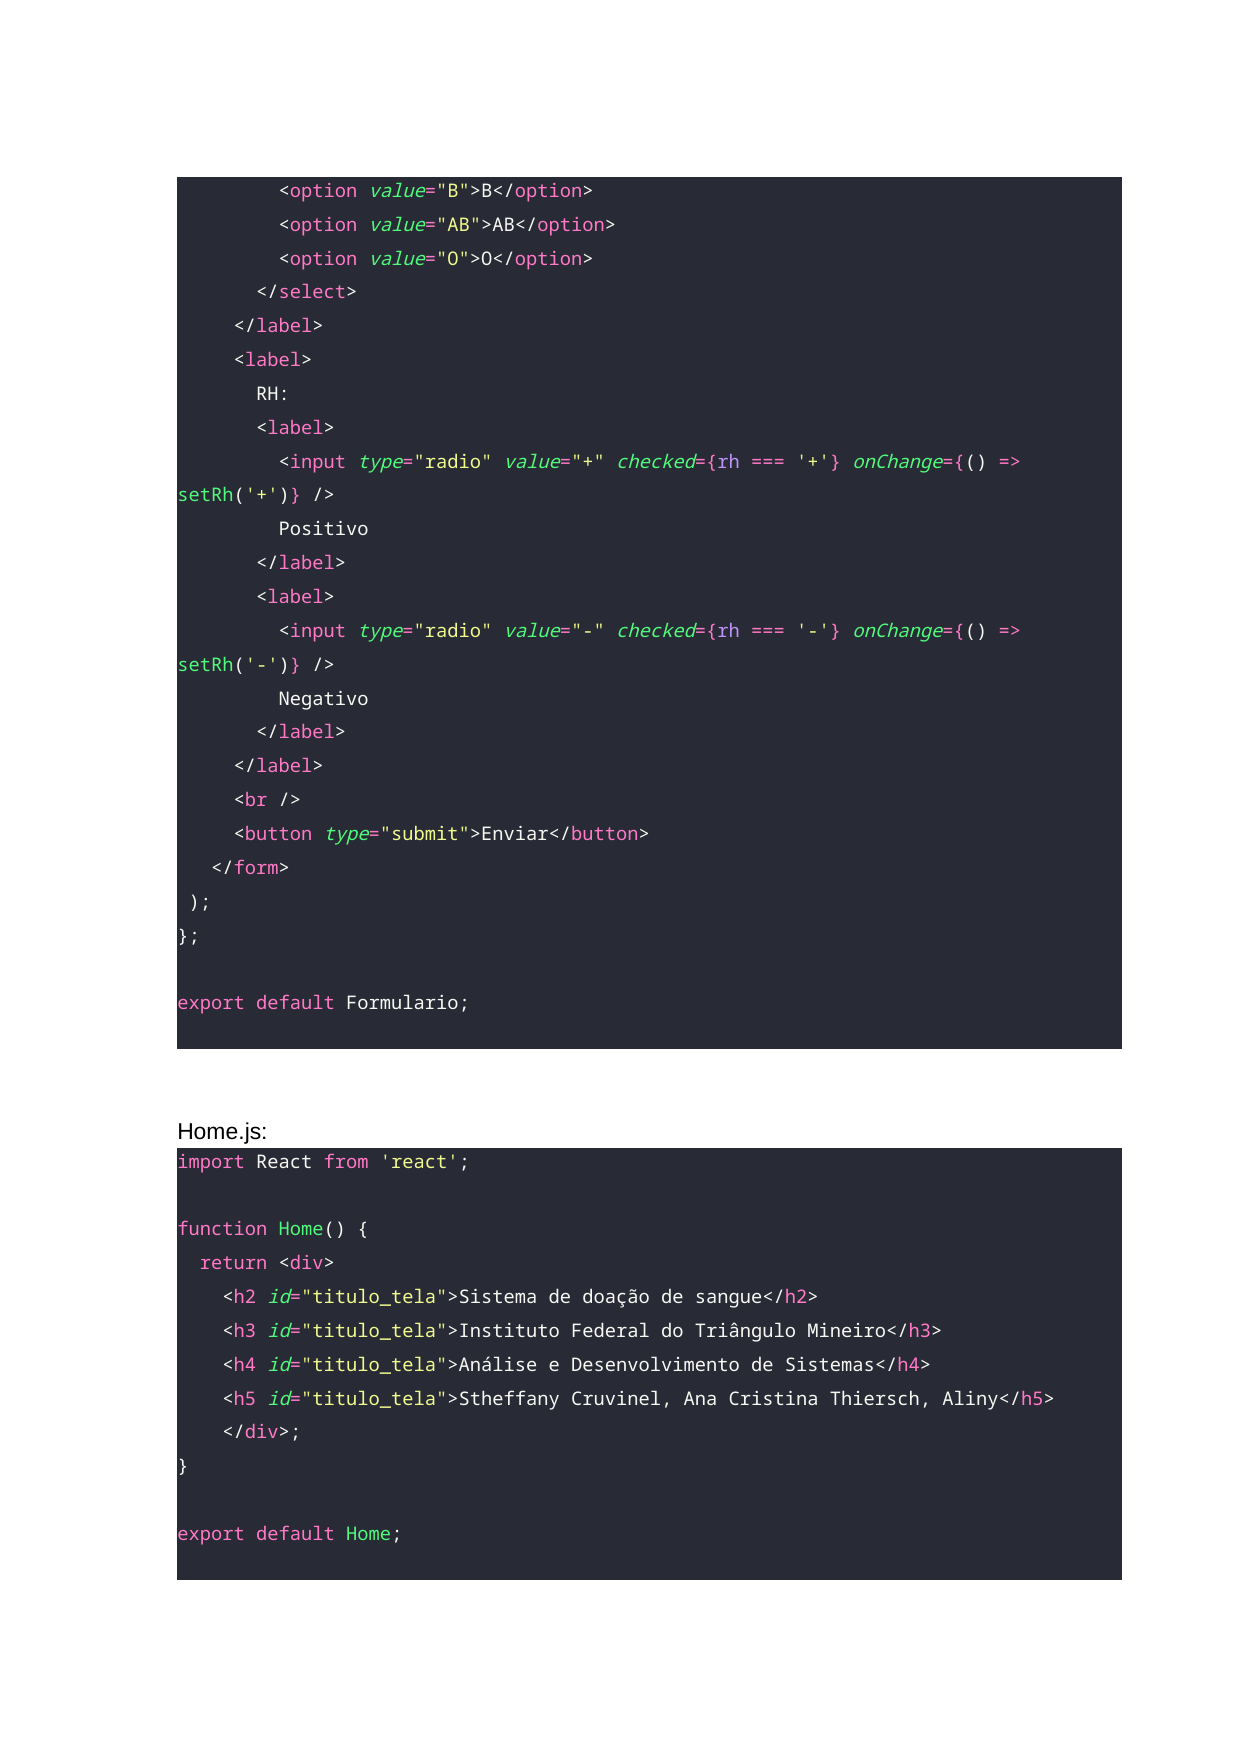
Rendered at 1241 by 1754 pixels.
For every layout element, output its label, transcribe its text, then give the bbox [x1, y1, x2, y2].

text <label> [177, 414, 1122, 439]
text <h4 id="titulo_tela">Análise e Desenvolvimento de Sistemas</h4> [177, 1351, 1122, 1377]
text </label> [177, 753, 1122, 778]
text </form> [177, 854, 1122, 880]
text }; [177, 922, 1122, 947]
text RH: [177, 380, 1122, 406]
text <h3 id="titulo_tela">Instituto Federal do Triângulo Mineiro</h3> [177, 1317, 1122, 1343]
text <label> [177, 583, 1122, 609]
text Positivo [177, 516, 1122, 541]
text </div>; [177, 1419, 1122, 1444]
text </select> [177, 279, 1122, 304]
text export default Home; [177, 1520, 1122, 1546]
text <h2 id="titulo_tela">Sistema de doação de sangue</h2> [177, 1283, 1122, 1309]
text <option value="AB">AB</option> [177, 211, 1122, 236]
text } [177, 1453, 1122, 1478]
text <option value="B">B</option> [177, 177, 1122, 203]
text <label> [177, 346, 1122, 372]
text import React from 'react'; [177, 1148, 1122, 1173]
text return <div> [177, 1249, 1122, 1275]
text <br /> [177, 786, 1122, 812]
text </label> [177, 719, 1122, 744]
text </label> [177, 312, 1122, 338]
text <h5 id="titulo_tela">Stheffany Cruvinel, Ana Cristina Thiersch, Aliny</h5> [177, 1385, 1122, 1410]
text function Home() { [177, 1216, 1122, 1241]
text <input type="radio" value="-" checked={rh === '-'} onChange={() => setRh('-')} /> [177, 617, 1122, 677]
text <input type="radio" value="+" checked={rh === '+'} onChange={() => setRh('+')} /> [177, 448, 1122, 507]
text <option value="O">O</option> [177, 245, 1122, 270]
text ); [177, 888, 1122, 913]
text <button type="submit">Enviar</button> [177, 820, 1122, 846]
text export default Formulario; [177, 989, 1122, 1015]
text Home.js: [177, 1118, 1122, 1144]
text Negativo [177, 685, 1122, 710]
text </label> [177, 549, 1122, 575]
